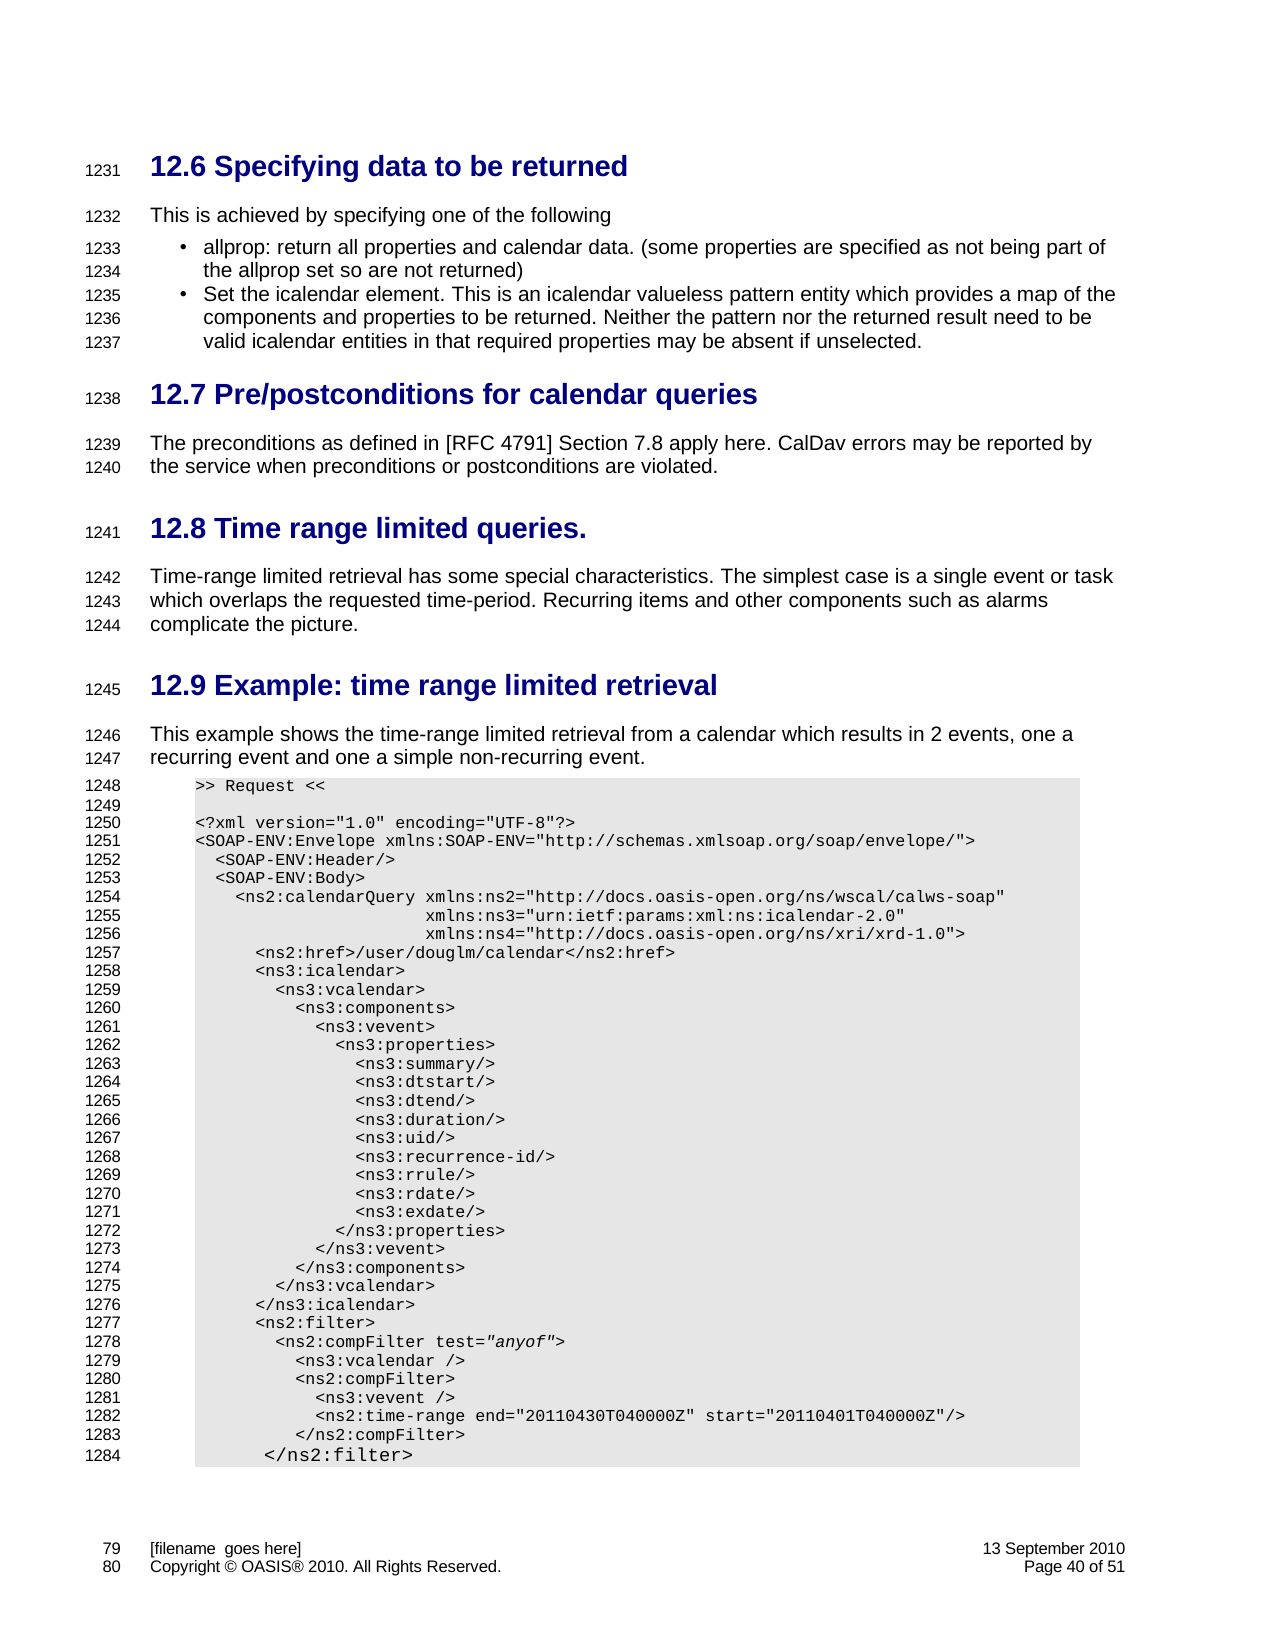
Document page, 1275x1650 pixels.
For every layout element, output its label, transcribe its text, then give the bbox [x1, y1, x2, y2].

text <ns2:compFilter test="anyof"> [195, 1334, 1080, 1352]
text <ns3:properties> [195, 1037, 1080, 1056]
text <ns2:href>/user/douglm/calendar</ns2:href> [195, 944, 1080, 963]
text <ns3:summary/> [195, 1056, 1080, 1074]
text This example shows the time-range limited retrieval from a calendar which results in 2 events, one a recurring event and one a simple non-recurring event. [150, 722, 1125, 769]
text </ns3:vcalendar> [195, 1278, 1080, 1297]
text <ns2:filter> [195, 1315, 1080, 1334]
list allprop: return all properties and calendar data. (some properties are specified as not being part of the allprop set so are not returned) [150, 235, 1125, 282]
text <ns3:icalendar> [195, 963, 1080, 982]
text </ns3:components> [195, 1260, 1080, 1278]
text <ns3:dtstart/> [195, 1074, 1080, 1093]
text </ns3:icalendar> [195, 1297, 1080, 1315]
text <SOAP-ENV:Header/> [195, 852, 1080, 870]
text </ns2:compFilter> [195, 1427, 1080, 1445]
text <ns3:vevent> [195, 1019, 1080, 1037]
text </ns3:vevent> [195, 1241, 1080, 1260]
text Time-range limited retrieval has some special characteristics. The simplest case is a single event or task which overlaps the requested time-period. Recurring items and other components such as alarms complicate the picture. [150, 565, 1125, 636]
text <ns3:components> [195, 1000, 1080, 1019]
text >> Request << [195, 778, 1080, 796]
text <ns2:compFilter> [195, 1371, 1080, 1389]
subtitle Pre/postconditions for calendar queries [150, 378, 1125, 410]
text <ns2:calendarQuery xmlns:ns2="http://docs.oasis-open.org/ns/wscal/calws-soap" [195, 889, 1080, 907]
text <ns3:duration/> [195, 1111, 1080, 1130]
text <SOAP-ENV:Body> [195, 870, 1080, 889]
subtitle Example: time range limited retrieval [150, 669, 1125, 701]
text The preconditions as defined in [RFC 4791] Section 7.8 apply here. CalDav errors may be reported by the service when preconditions or postconditions are violated. [150, 431, 1125, 478]
text <?xml version="1.0" encoding="UTF-8"?> [195, 815, 1080, 833]
text <ns3:recurrence-id/> [195, 1148, 1080, 1167]
text <ns3:uid/> [195, 1130, 1080, 1148]
text xmlns:ns3="urn:ietf:params:xml:ns:icalendar-2.0" [195, 907, 1080, 926]
text <ns3:vcalendar /> [195, 1352, 1080, 1371]
text <ns3:vevent /> [195, 1389, 1080, 1408]
text <ns3:dtend/> [195, 1093, 1080, 1111]
text <SOAP-ENV:Envelope xmlns:SOAP-ENV="http://schemas.xmlsoap.org/soap/envelope/"> [195, 833, 1080, 852]
subtitle Specifying data to be returned [150, 150, 1125, 182]
text <ns3:rdate/> [195, 1186, 1080, 1204]
text </ns2:filter> [195, 1445, 1080, 1467]
text <ns3:vcalendar> [195, 982, 1080, 1000]
text <ns3:exdate/> [195, 1204, 1080, 1223]
list Set the icalendar element. This is an icalendar valueless pattern entity which provides a map of the components and properties to be returned. Neither the pattern nor the returned result need to be valid icalendar entities in that required properties may be absent if unselected. [150, 282, 1125, 353]
text xmlns:ns4="http://docs.oasis-open.org/ns/xri/xrd-1.0"> [195, 926, 1080, 944]
text This is achieved by specifying one of the following [150, 203, 1125, 227]
subtitle Time range limited queries. [150, 512, 1125, 544]
text </ns3:properties> [195, 1223, 1080, 1241]
text <ns2:time-range end="20110430T040000Z" start="20110401T040000Z"/> [195, 1408, 1080, 1427]
text <ns3:rrule/> [195, 1167, 1080, 1186]
